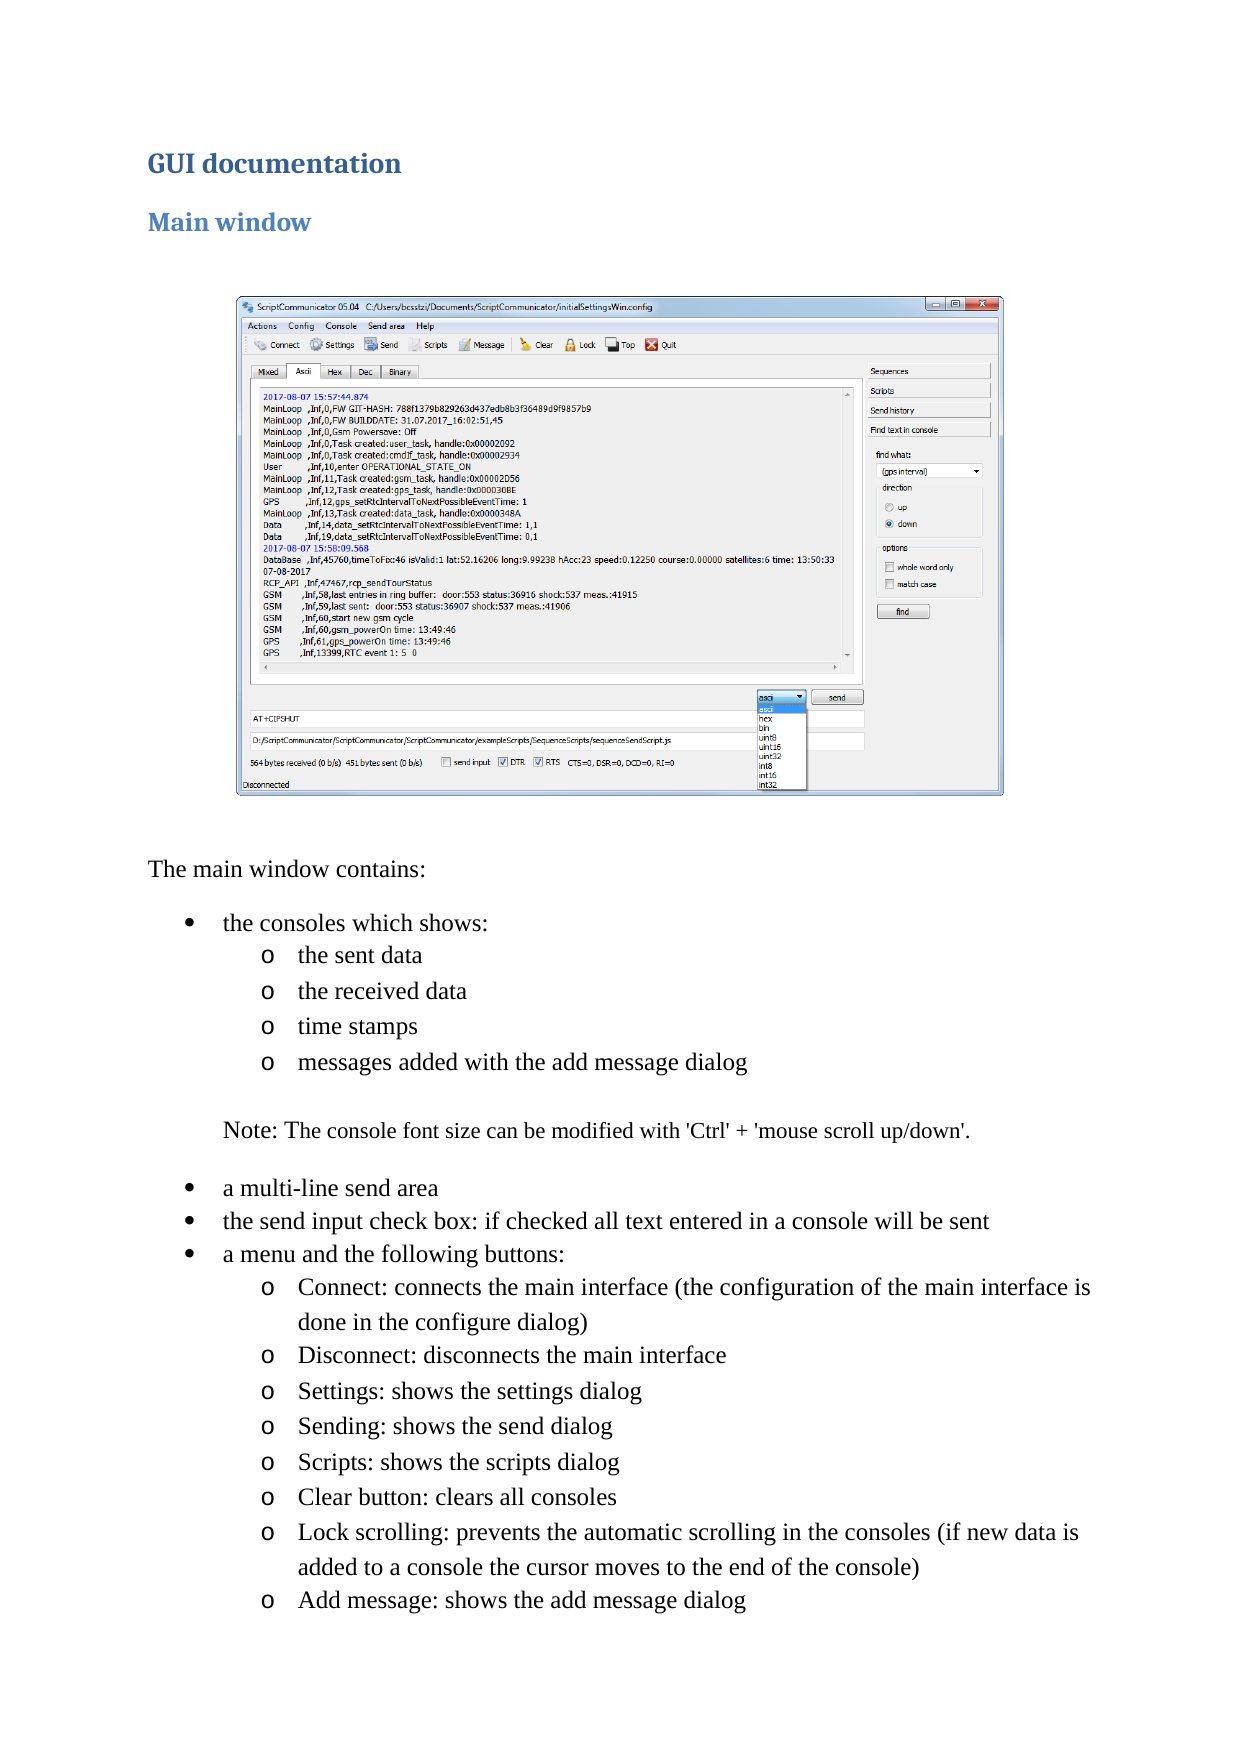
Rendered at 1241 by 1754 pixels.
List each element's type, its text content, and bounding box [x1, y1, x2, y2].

list a multi-line send area [185, 1173, 1093, 1202]
subtitle Main window [148, 207, 1093, 238]
subtitle GUI documentation [148, 148, 1093, 181]
picture [236, 296, 1004, 796]
list Clear button: clears all consoles [260, 1482, 1093, 1513]
list Note: The console font size can be modified with 'Ctrl' + 'mouse scroll up/down'. [223, 1115, 1093, 1144]
list Scripts: shows the scripts dialog [260, 1447, 1093, 1477]
list Settings: shows the settings dialog [260, 1376, 1093, 1407]
list time stamps [260, 1011, 1093, 1042]
list Add message: shows the add message dialog [260, 1586, 1093, 1616]
list a menu and the following buttons: [185, 1239, 1093, 1268]
list Lock scrolling: prevents the automatic scrolling in the consoles (if new data is added to a console the cursor moves to the end of the console) [260, 1517, 1093, 1581]
list the send input check box: if checked all text entered in a console will be sent [185, 1206, 1093, 1235]
list the consoles which shows: [185, 908, 1093, 936]
list messages added with the add message dialog [260, 1047, 1093, 1078]
list Connect: connects the main interface (the configuration of the main interface is done in the configure dialog) [260, 1272, 1093, 1336]
list the received data [260, 976, 1093, 1007]
list Sending: shows the send dialog [260, 1411, 1093, 1442]
text The main window contains: [148, 854, 1093, 882]
list Disconnect: disconnects the main interface [260, 1340, 1093, 1371]
list the sent data [260, 941, 1093, 971]
